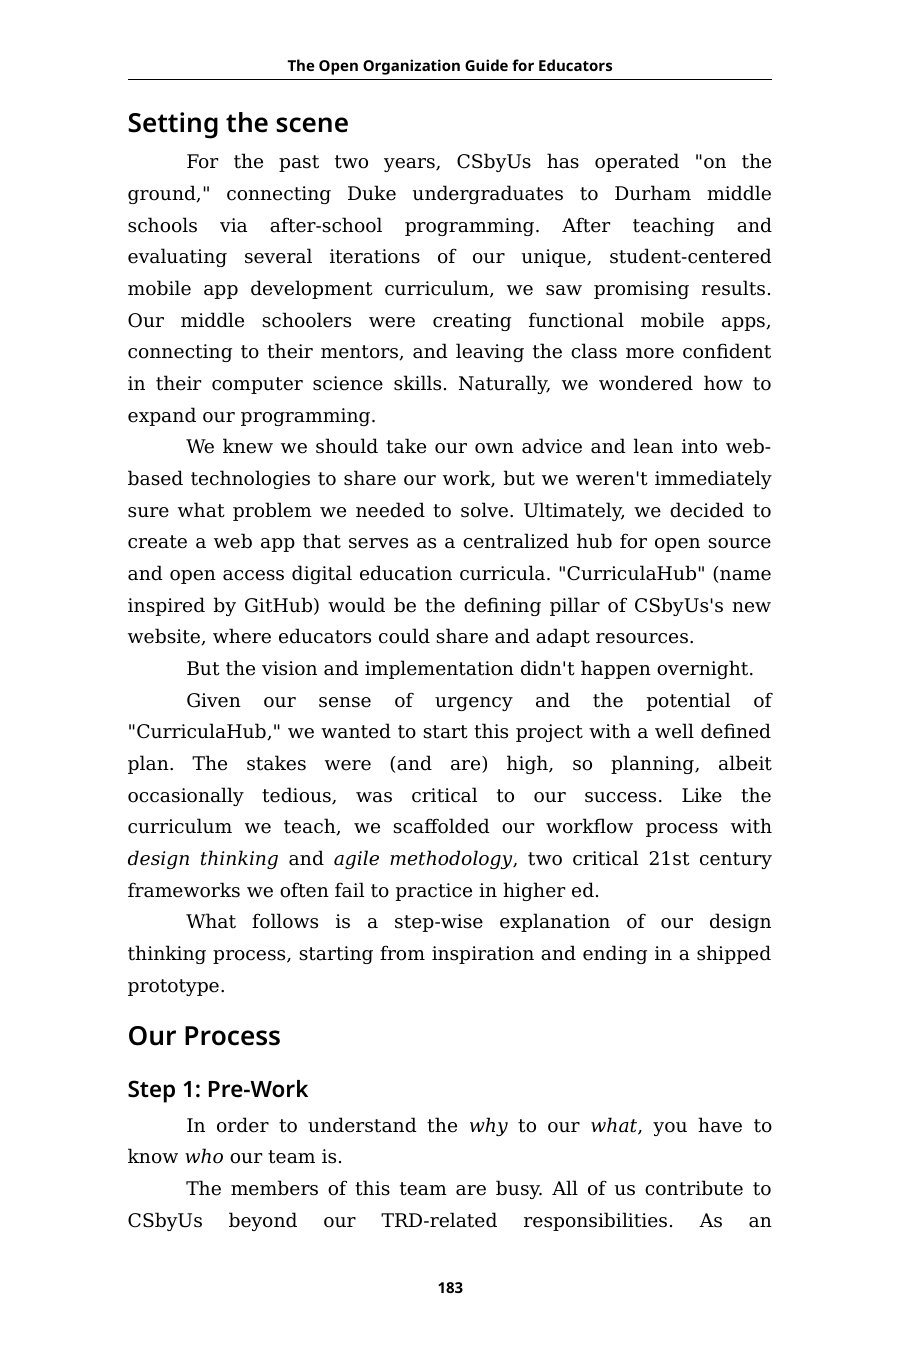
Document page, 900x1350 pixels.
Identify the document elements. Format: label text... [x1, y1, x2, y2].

subtitle Our Process [127, 1021, 772, 1051]
text In order to understand the why to our what, you have to know who our team is. [127, 1115, 772, 1168]
text Given our sense of urgency and the potential of "CurriculaHub," we wanted to start this project with a well defined plan. The stakes were (and are) high, so planning, albeit occasionally tedious, was critical to our success. Like the curriculum we teach, we scaffolded our workflow process with design thinking and agile methodology, two critical 21st century frameworks we often fail to practice in higher ed. [127, 690, 772, 902]
text What follows is a step-wise explanation of our design thinking process, starting from inspiration and ending in a shipped prototype. [127, 912, 772, 997]
text But the vision and implementation didn't happen overnight. [127, 658, 772, 680]
subtitle Setting the scene [127, 109, 772, 139]
text We knew we should take our own advice and lean into web-based technologies to share our work, but we weren't immediately sure what problem we needed to solve. Ultimately, we decided to create a web app that serves as a centralized hub for open source and open access digital education curricula. "CurriculaHub" (name inspired by GitHub) would be the defining pillar of CSbyUs's new website, where educators could share and adapt resources. [127, 437, 772, 648]
text The members of this team are busy. All of us contribute to CSbyUs beyond our TRD-related responsibilities. As an [127, 1178, 772, 1232]
subtitle Step 1: Pre-Work [127, 1076, 772, 1102]
text For the past two years, CSbyUs has operated "on the ground," connecting Duke undergraduates to Durham middle schools via after-school programming. After teaching and evaluating several iterations of our unique, student-centered mobile app development curriculum, we saw promising results. Our middle schoolers were creating functional mobile apps, connecting to their mentors, and leaving the class more confident in their computer science skills. Naturally, we wondered how to expand our programming. [127, 152, 772, 427]
